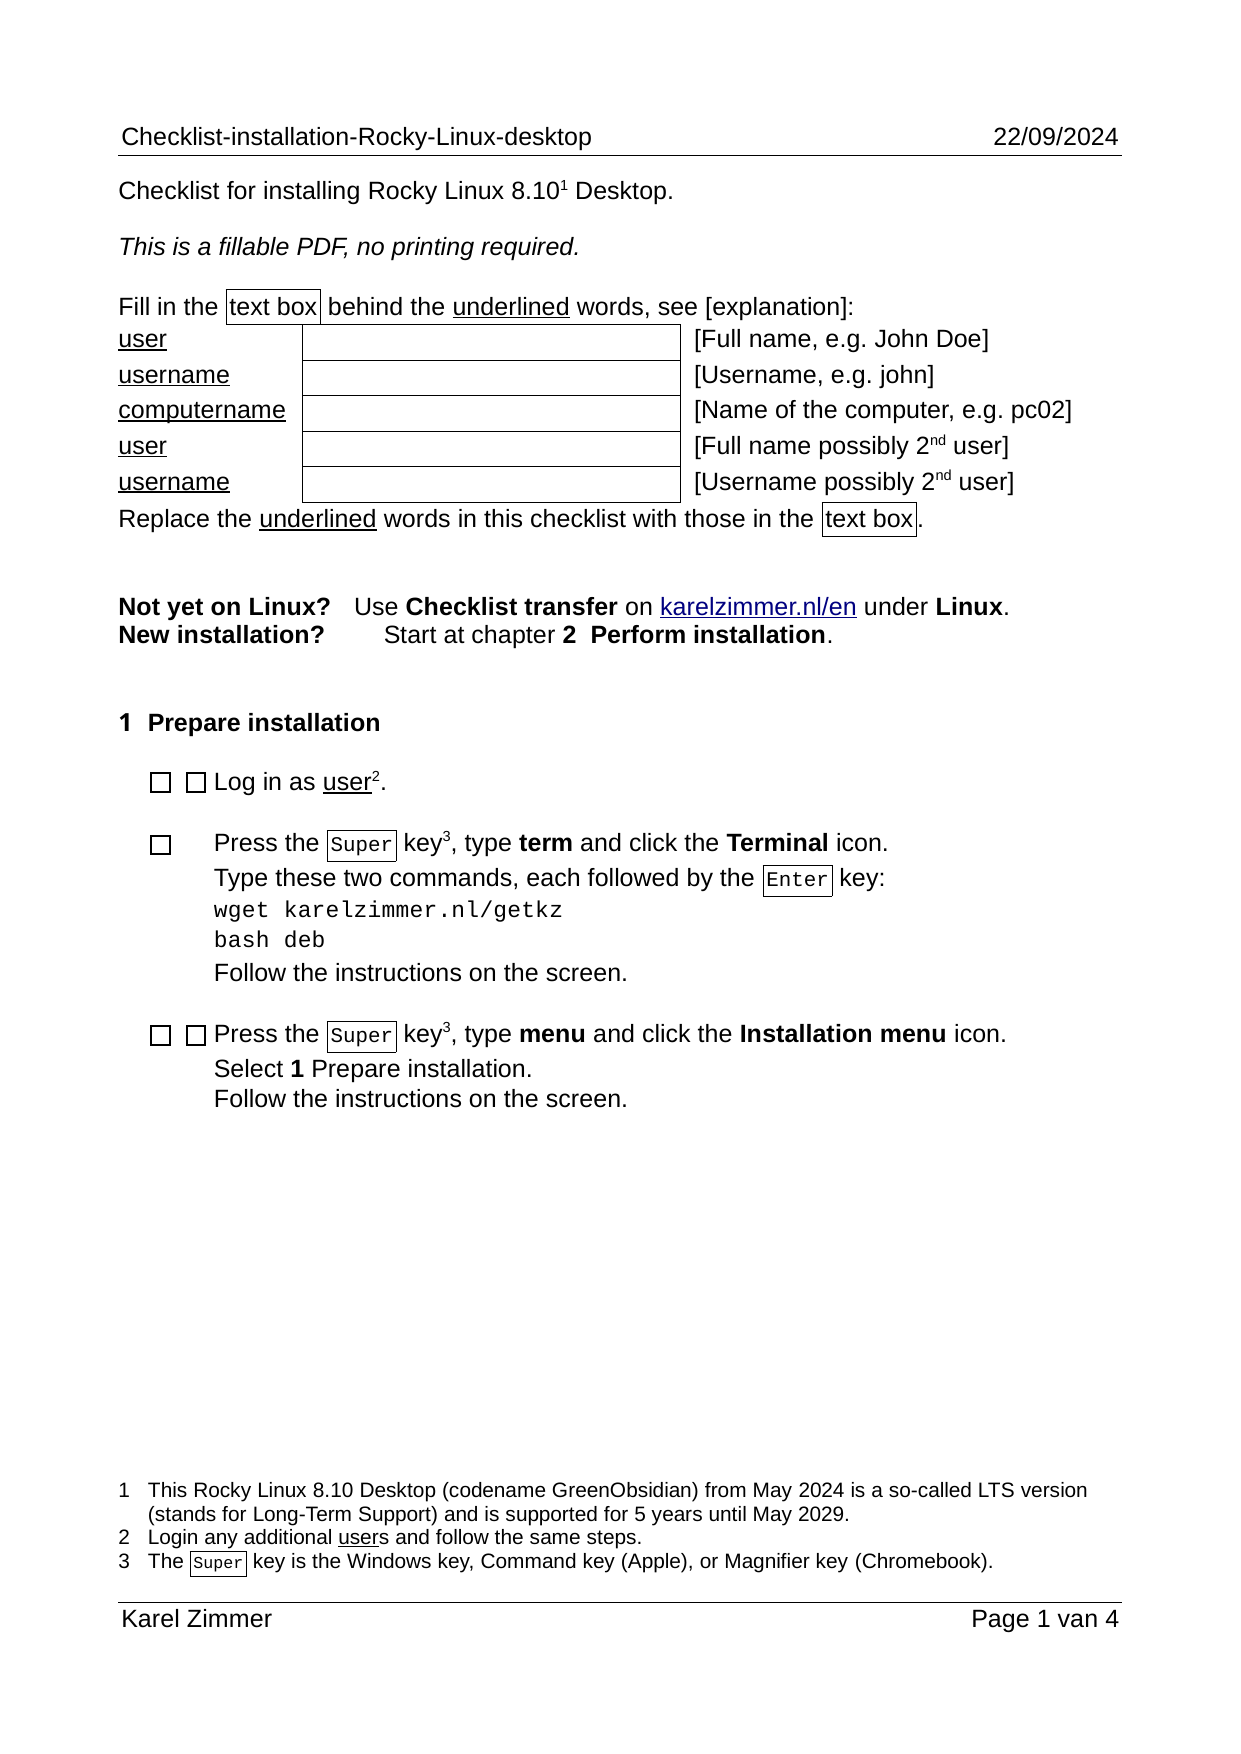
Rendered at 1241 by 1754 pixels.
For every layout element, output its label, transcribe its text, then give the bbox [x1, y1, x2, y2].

table_header [118, 767, 142, 797]
table_cell Press the Super key3, type menu and click the Installation menu icon. [213, 1019, 1122, 1053]
table_cell [118, 928, 142, 958]
table_cell [118, 828, 142, 862]
text Replace the underlined words in this checklist with those in the [118, 502, 822, 537]
table_cell [118, 1053, 142, 1084]
table_cell [118, 798, 142, 828]
text user [118, 324, 302, 360]
table_cell Select 1 Prepare installation. [213, 1053, 1122, 1084]
table_cell [177, 863, 213, 897]
table_cell [177, 988, 213, 1018]
text This is a fillable PDF, no printing required. [118, 233, 1122, 261]
table_cell [177, 1084, 213, 1114]
table_cell [142, 1084, 177, 1114]
table_header [177, 767, 213, 797]
text . [917, 502, 1122, 537]
table_cell [213, 988, 1122, 1018]
text text box [823, 503, 916, 536]
table_cell [118, 1084, 142, 1114]
table_cell [118, 988, 142, 1018]
table_cell [213, 798, 1122, 828]
text COMPUTERNAme [118, 395, 302, 431]
text Checklist for installing Rocky Linux 8.10 Desktop. [118, 177, 1122, 205]
table_cell [177, 1053, 213, 1084]
table_cell [177, 928, 213, 958]
table_cell Follow the instructions on the screen. [213, 958, 1122, 988]
table_cell [177, 958, 213, 988]
table_cell [142, 798, 177, 828]
table_cell [118, 958, 142, 988]
table_cell [177, 798, 213, 828]
table_cell [142, 988, 177, 1018]
table_cell wget karelzimmer.nl/getkz [213, 897, 1122, 928]
text USER [118, 431, 302, 466]
table_cell [177, 1019, 213, 1053]
table_cell Type these two commands, each followed by the Enter key: [213, 863, 1122, 897]
text USERname [118, 360, 302, 395]
table_cell [142, 828, 177, 862]
table_cell [142, 928, 177, 958]
table_cell [118, 863, 142, 897]
table_cell [177, 897, 213, 928]
table_cell [142, 897, 177, 928]
text text box [227, 290, 320, 324]
text Fill in the [118, 289, 226, 324]
table_cell [142, 863, 177, 897]
table_header Log in as USER. [213, 767, 1122, 797]
table_cell [177, 828, 213, 862]
table_cell Follow the instructions on the screen. [213, 1084, 1122, 1114]
text This Rocky Linux 8.10 Desktop (codename GreenObsidian) from May 2024 is a so-called LTS version (stands for Long-Term Support) and is supported for 5 years until May 2029. [118, 1479, 1122, 1526]
table_cell [142, 958, 177, 988]
text New installation? Start at chapter 2 Perform installation. [118, 621, 1122, 649]
text behind the underlined words, see [explanation]: [321, 289, 1122, 324]
table_header [142, 767, 177, 797]
table_cell bash deb [213, 928, 1122, 958]
table_cell [142, 1019, 177, 1053]
list Prepare installation [118, 705, 1122, 739]
text [Full name, e.g. John Doe] [681, 324, 1122, 360]
text [Username possibly 2nd user] [681, 466, 1122, 502]
text [Name of the computer, e.g. pc02] [681, 395, 1122, 431]
table_cell [118, 897, 142, 928]
table_cell [142, 1053, 177, 1084]
text Not yet on Linux? Use Checklist transfer on karelzimmer.nl/en under Linux. [118, 593, 1122, 621]
text [Username, e.g. john] [681, 360, 1122, 395]
text USERName [118, 466, 302, 502]
table_cell Press the Super key, type term and click the Terminal icon. [213, 828, 1122, 862]
table_cell [118, 1019, 142, 1053]
text [Full name possibly 2nd user] [681, 431, 1122, 466]
